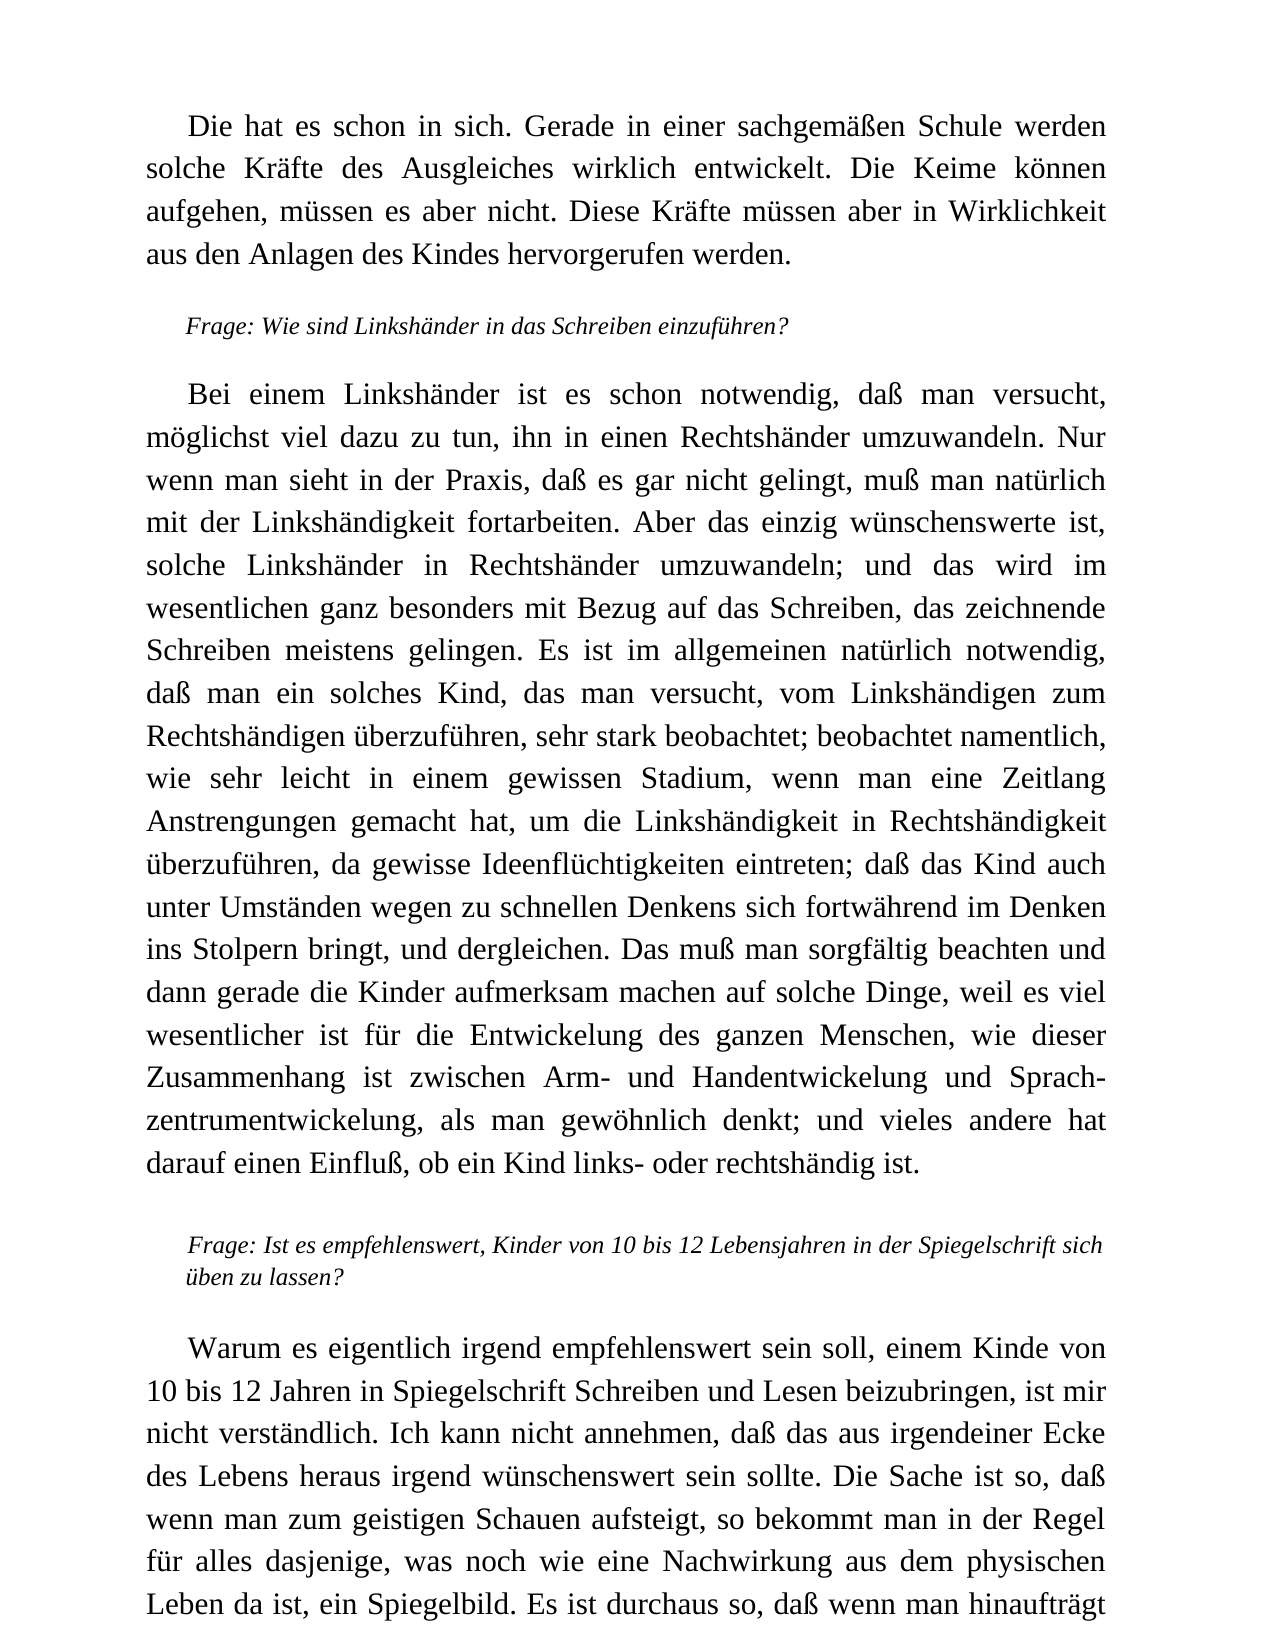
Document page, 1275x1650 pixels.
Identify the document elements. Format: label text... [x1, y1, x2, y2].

text Bei einem Linkshänder ist es schon notwendig, daß man versucht, möglichst viel dazu zu tun, ihn in einen Rechtshänder umzuwandeln. Nur wenn man sieht in der Praxis, daß es gar nicht gelingt, muß man natürlich mit der Linkshändigkeit fortarbeiten. Aber das einzig wünschenswerte ist, solche Linkshänder in Rechtshänder umzuwandeln; und das wird im wesentlichen ganz besonders mit Bezug auf das Schreiben, das zeichnende Schreiben meistens gelingen. Es ist im allgemeinen natürlich notwendig, daß man ein solches Kind, das man versucht, vom Linkshändigen zum Rechtshändigen überzuführen, sehr stark beobachtet; beobachtet namentlich, wie sehr leicht in einem gewissen Stadium, wenn man eine Zeitlang Anstrengungen gemacht hat, um die Linkshändigkeit in Rechtshändigkeit überzuführen, da gewisse Ideenflüchtigkeiten eintreten; daß das Kind auch unter Umständen wegen zu schnellen Denkens sich fortwährend im Denken ins Stolpern bringt, und dergleichen. Das muß man sorgfältig beachten und dann gerade die Kinder aufmerksam machen auf solche Dinge, weil es viel wesentlicher ist für die Entwickelung des ganzen Menschen, wie dieser Zusammenhang ist zwischen Arm- und Handentwickelung und Sprach- zentrumentwickelung, als man gewöhnlich denkt; und vieles andere hat darauf einen Einfluß, ob ein Kind links- oder rechtshändig ist. [146, 375, 1107, 1180]
text Frage: Wie sind Linkshänder in das Schreiben einzuführen? [146, 311, 1107, 340]
text Die hat es schon in sich. Gerade in einer sachgemäßen Schule werden solche Kräfte des Ausgleiches wirklich entwickelt. Die Keime können aufgehen, müssen es aber nicht. Diese Kräfte müssen aber in Wirklichkeit aus den Anlagen des Kindes hervorgerufen werden. [146, 107, 1107, 271]
text Warum es eigentlich irgend empfehlenswert sein soll, einem Kinde von 10 bis 12 Jahren in Spiegelschrift Schreiben und Lesen beizubringen, ist mir nicht verständlich. Ich kann nicht annehmen, daß das aus irgendeiner Ecke des Lebens heraus irgend wünschenswert sein sollte. Die Sache ist so, daß wenn man zum geistigen Schauen aufsteigt, so bekommt man in der Regel für alles dasjenige, was noch wie eine Nachwirkung aus dem physischen Leben da ist, ein Spiegelbild. Es ist durchaus so, daß wenn man hinaufträgt [146, 1329, 1107, 1621]
text Frage: Ist es empfehlenswert, Kinder von 10 bis 12 Lebensjahren in der Spiegelschrift sich üben zu lassen? [185, 1231, 1107, 1291]
